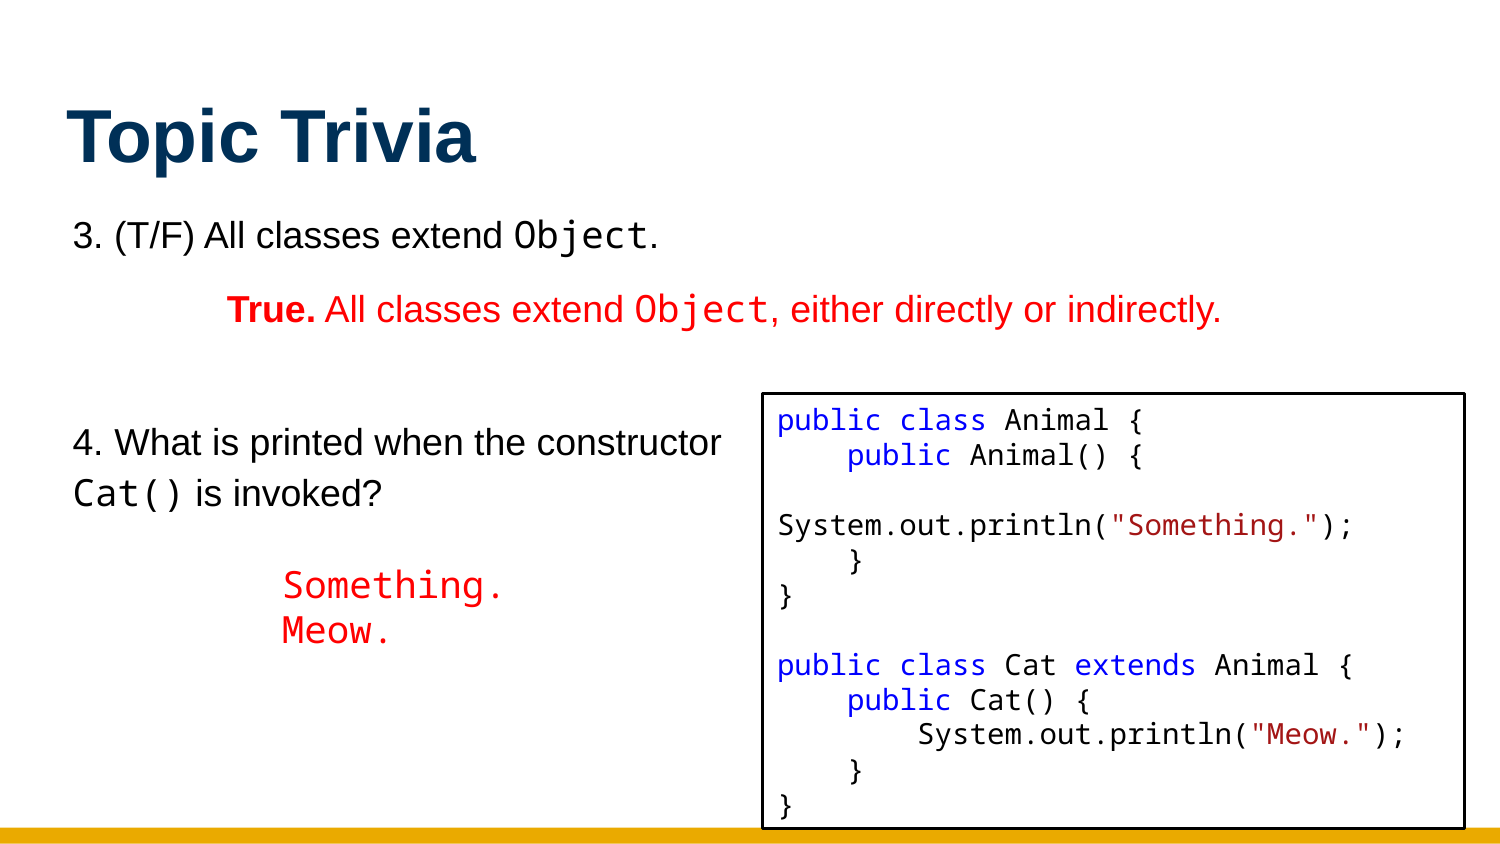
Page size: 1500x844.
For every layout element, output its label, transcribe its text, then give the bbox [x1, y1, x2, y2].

text_box public class Animal { public Animal() { System.out.println("Something."); } } public class Cat extends Animal { public Cat() { System.out.println("Meow."); } } [762, 393, 1465, 829]
text_box True. All classes extend Object, either directly or indirectly. [211, 277, 1276, 338]
list 3. (T/F) All classes extend Object. 4. What is printed when the constructor Cat() is invoked? [38, 189, 1449, 776]
title Topic Trivia [51, 72, 1449, 189]
text_box Something. Meow. [266, 553, 534, 659]
